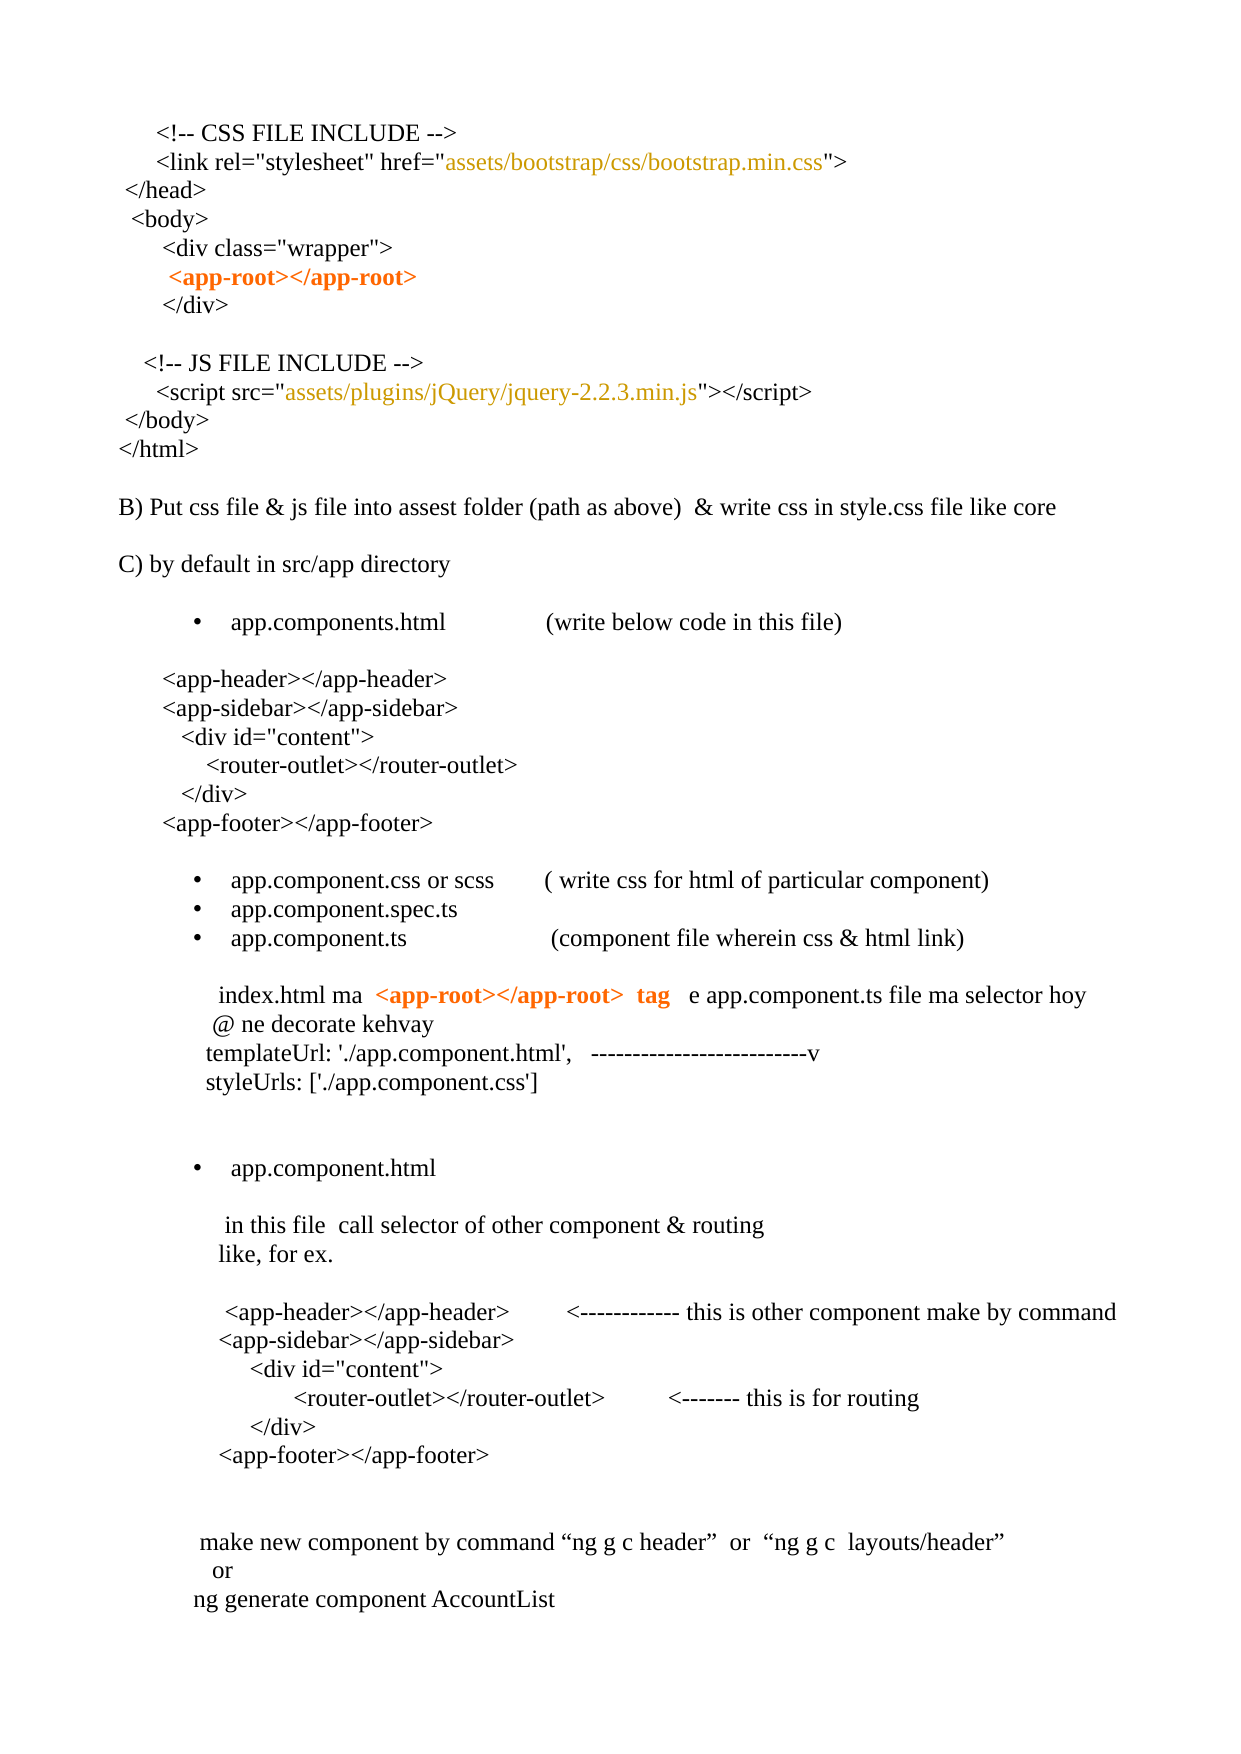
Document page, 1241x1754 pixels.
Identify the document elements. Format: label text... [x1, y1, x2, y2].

text ng generate component AccountList [118, 1584, 1122, 1613]
text templateUrl: './app.component.html', --------------------------v [118, 1038, 1122, 1067]
text <router-outlet></router-outlet> [118, 751, 1122, 779]
text <app-sidebar></app-sidebar> [118, 693, 1122, 722]
text </div> [118, 291, 1122, 319]
text @ ne decorate kehvay [118, 1009, 1122, 1038]
text <div class="wrapper"> [118, 233, 1122, 262]
text <app-root></app-root> [118, 262, 1122, 291]
text </head> [118, 176, 1122, 204]
text </body> [118, 406, 1122, 434]
list app.component.spec.ts [193, 894, 1122, 923]
list app.components.html (write below code in this file) [193, 607, 1122, 636]
text <div id="content"> [118, 1354, 1122, 1383]
text C) by default in src/app directory [118, 549, 1122, 578]
text or [118, 1556, 1122, 1584]
text <script src="assets/plugins/jQuery/jquery-2.2.3.min.js"></script> [118, 377, 1122, 406]
list app.component.html [193, 1153, 1122, 1182]
text <app-footer></app-footer> [118, 1441, 1122, 1469]
text <!-- CSS FILE INCLUDE --> [118, 118, 1122, 147]
text <link rel="stylesheet" href="assets/bootstrap/css/bootstrap.min.css"> [118, 147, 1122, 176]
text styleUrls: ['./app.component.css'] [118, 1067, 1122, 1096]
text <app-header></app-header> [118, 664, 1122, 693]
list app.component.ts (component file wherein css & html link) [193, 923, 1122, 952]
text make new component by command “ng g c header” or “ng g c layouts/header” [118, 1527, 1122, 1556]
list app.component.css or scss ( write css for html of particular component) [193, 866, 1122, 894]
text B) Put css file & js file into assest folder (path as above) & write css in style.css file like core [118, 492, 1122, 521]
text <app-sidebar></app-sidebar> [118, 1326, 1122, 1354]
text like, for ex. [118, 1239, 1122, 1268]
text in this file call selector of other component & routing [118, 1211, 1122, 1239]
text </div> [118, 1412, 1122, 1441]
text <app-header></app-header> <------------ this is other component make by command [118, 1297, 1122, 1326]
text <app-footer></app-footer> [118, 808, 1122, 837]
text <body> [118, 204, 1122, 233]
text </div> [118, 779, 1122, 808]
text <div id="content"> [118, 722, 1122, 751]
text index.html ma <app-root></app-root> tag e app.component.ts file ma selector hoy [118, 981, 1122, 1009]
text </html> [118, 434, 1122, 463]
text <router-outlet></router-outlet> <------- this is for routing [118, 1383, 1122, 1412]
text <!-- JS FILE INCLUDE --> [118, 348, 1122, 377]
